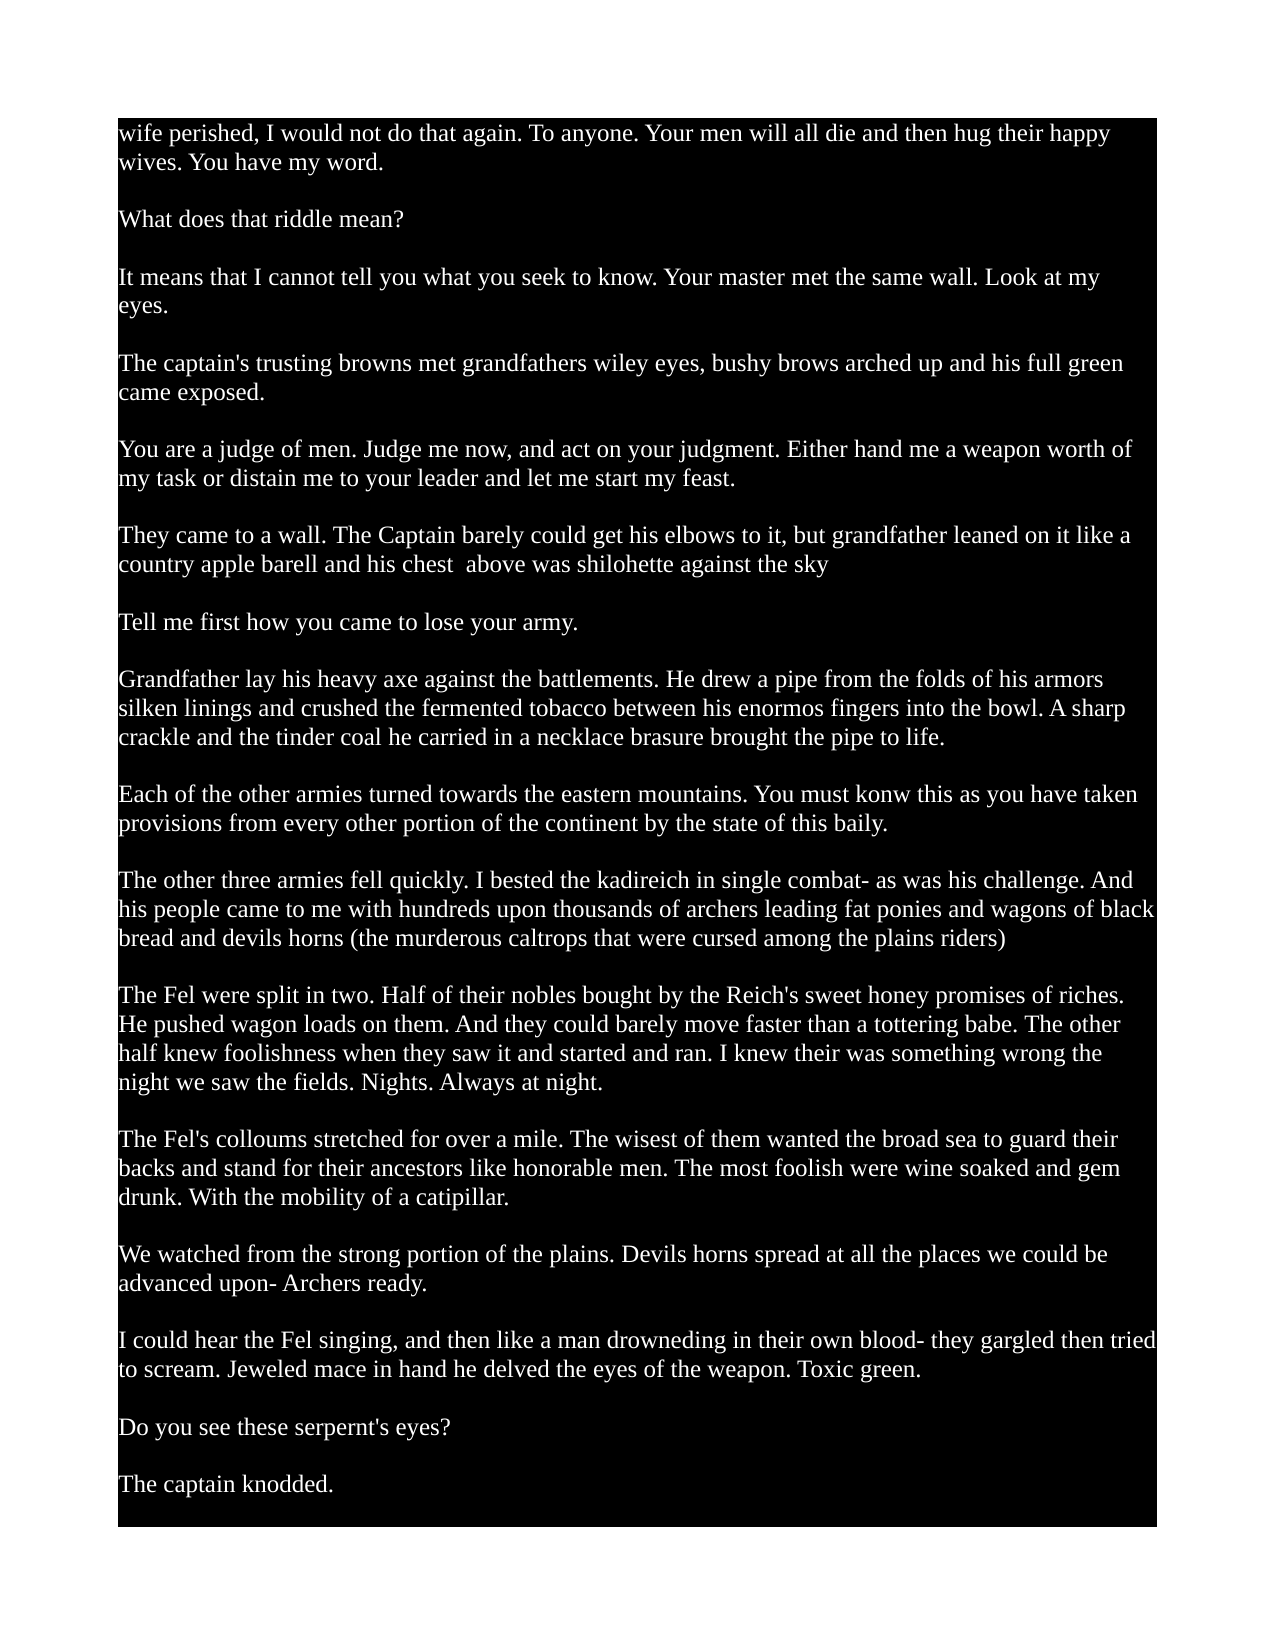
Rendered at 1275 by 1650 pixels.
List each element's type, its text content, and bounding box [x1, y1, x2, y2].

text The captain's trusting browns met grandfathers wiley eyes, bushy brows arched up and his full green came exposed. You are a judge of men. Judge me now, and act on your judgment. Either hand me a weapon worth of my task or distain me to your leader and let me start my feast. [118, 348, 1157, 492]
text What does that riddle mean? It means that I cannot tell you what you seek to know. Your master met the same wall. Look at my eyes. [118, 204, 1157, 319]
text The captain knodded. [118, 1469, 1157, 1498]
text We watched from the strong portion of the plains. Devils horns spread at all the places we could be advanced upon- Archers ready. [118, 1239, 1157, 1297]
text They came to a wall. The Captain barely could get his elbows to it, but grandfather leaned on it like a country apple barell and his chest above was shilohette against the sky [118, 521, 1157, 578]
text Do you see these serpernt's eyes? [118, 1383, 1157, 1441]
text wife perished, I would not do that again. To anyone. Your men will all die and then hug their happy wives. You have my word. [118, 118, 1157, 176]
text Tell me first how you came to lose your army. [118, 607, 1157, 636]
text The Fel's colloums stretched for over a mile. The wisest of them wanted the broad sea to guard their backs and stand for their ancestors like honorable men. The most foolish were wine soaked and gem drunk. With the mobility of a catipillar. [118, 1124, 1157, 1211]
text I could hear the Fel singing, and then like a man drowneding in their own blood- they gargled then tried to scream. Jeweled mace in hand he delved the eyes of the weapon. Toxic green. [118, 1326, 1157, 1383]
text Grandfather lay his heavy axe against the battlements. He drew a pipe from the folds of his armors silken linings and crushed the fermented tobacco between his enormos fingers into the bowl. A sharp crackle and the tinder coal he carried in a necklace brasure brought the pipe to life. Each of the other armies turned towards the eastern mountains. You must konw this as you have taken provisions from every other portion of the continent by the state of this baily. The other three armies fell quickly. I bested the kadireich in single combat- as was his challenge. And his people came to me with hundreds upon thousands of archers leading fat ponies and wagons of black bread and devils horns (the murderous caltrops that were cursed among the plains riders) The Fel were split in two. Half of their nobles bought by the Reich's sweet honey promises of riches. He pushed wagon loads on them. And they could barely move faster than a tottering babe. The other half knew foolishness when they saw it and started and ran. I knew their was something wrong the night we saw the fields. Nights. Always at night. [118, 664, 1157, 1096]
